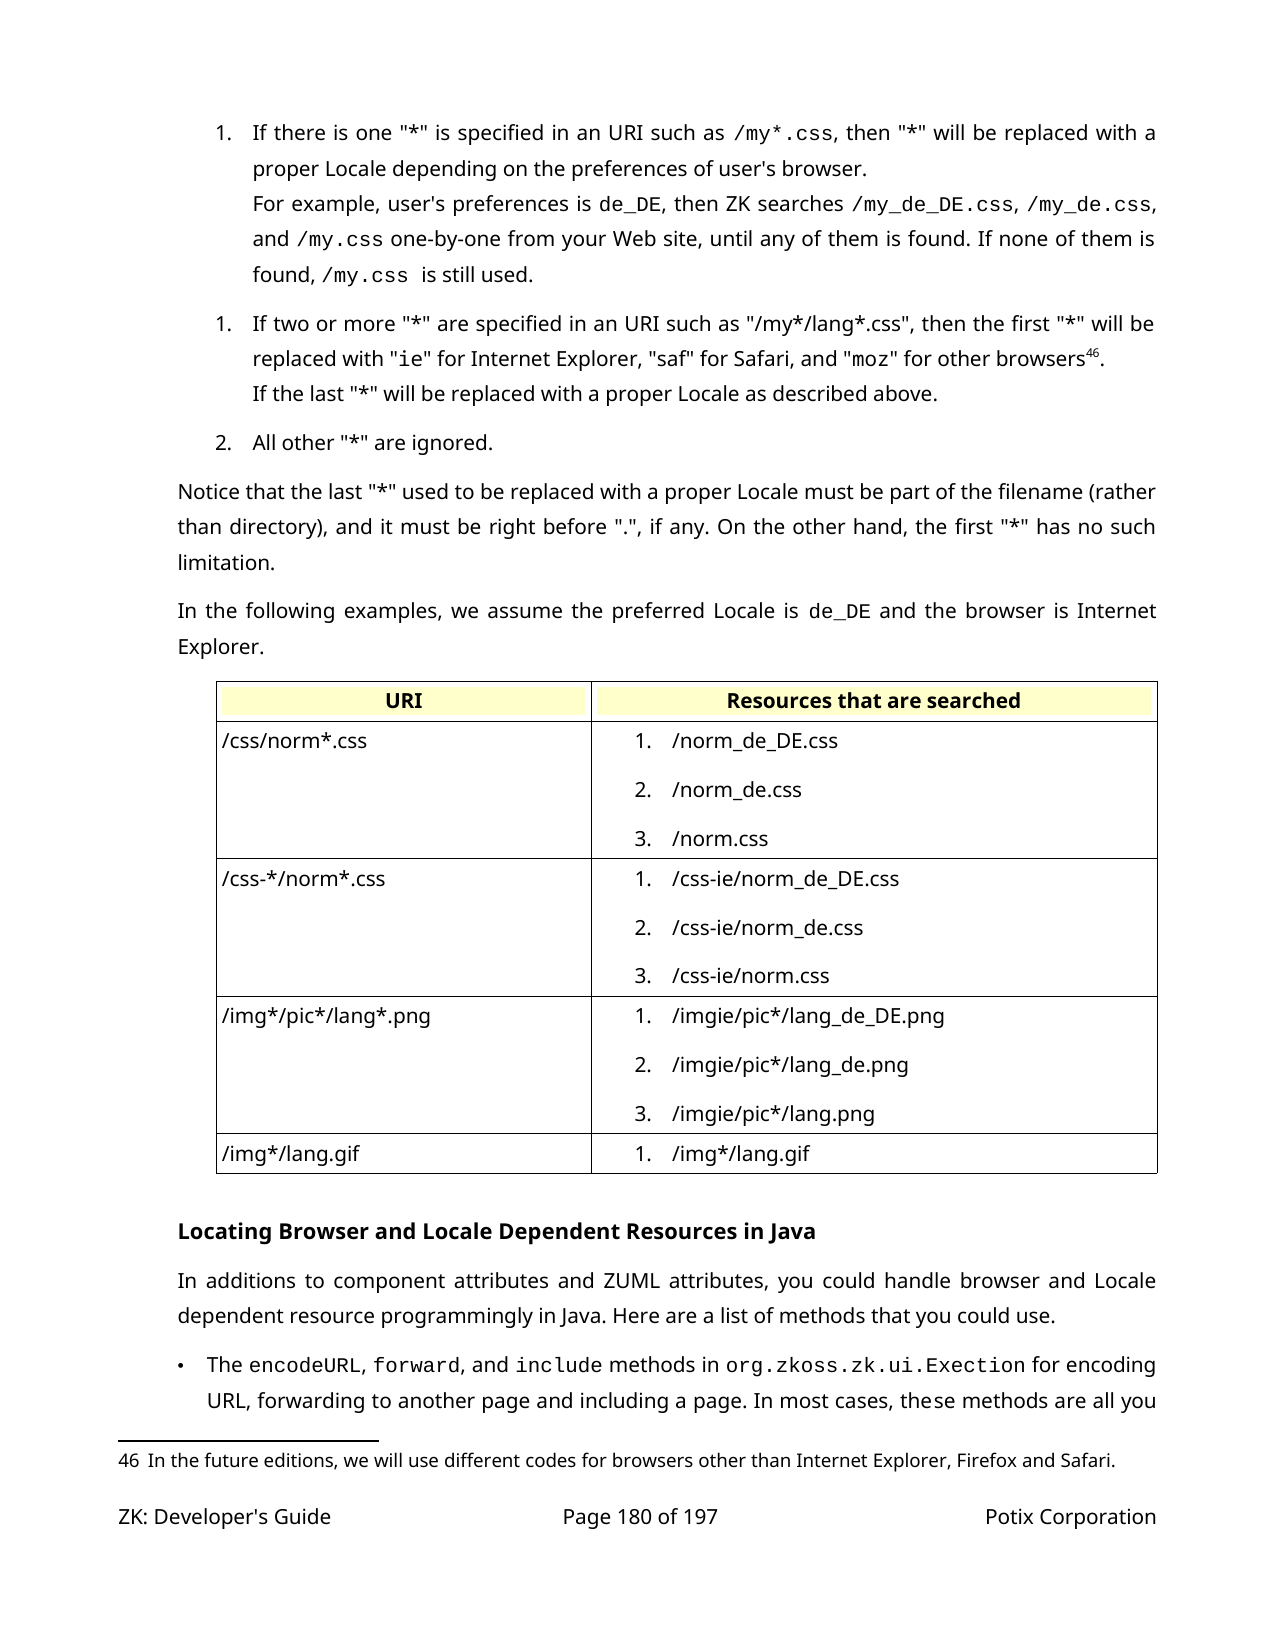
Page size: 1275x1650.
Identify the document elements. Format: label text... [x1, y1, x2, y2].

table_cell /imgie/pic*/lang_de_DE.png /imgie/pic*/lang_de.png /imgie/pic*/lang.png [592, 997, 1157, 1133]
table_cell /css-ie/norm_de_DE.css /css-ie/norm_de.css /css-ie/norm.css [592, 859, 1157, 996]
table_cell /norm_de_DE.css /norm_de.css /norm.css [592, 722, 1157, 858]
table_cell /img*/lang.gif [592, 1134, 1157, 1173]
table_header Resources that are searched [592, 682, 1157, 721]
list The encodeURL, forward, and include methods in org.zkoss.zk.ui.Exection for encoding URL, forwarding to another page and including a page. In most cases, these methods are all you [177, 1350, 1157, 1414]
table_cell /css/norm*.css [217, 722, 591, 858]
list If there is one "*" is specified in an URI such as /my*.css, then "*" will be replaced with a proper Locale depending on the preferences of user's browser. For example, user's preferences is de_DE, then ZK searches /my_de_DE.css, /my_de.css, and /my.css one-by-one from your Web site, until any of them is found. If none of them is found, /my.css is still used. [215, 118, 1157, 288]
table_cell /img*/lang.gif [217, 1134, 591, 1173]
subtitle Locating Browser and Locale Dependent Resources in Java [177, 1216, 1157, 1246]
list In the future editions, we will use different codes for browsers other than Internet Explorer, Firefox and Safari. [118, 1447, 1157, 1473]
table_cell /img*/pic*/lang*.png [217, 997, 591, 1133]
list If two or more "*" are specified in an URI such as "/my*/lang*.css", then the first "*" will be replaced with "ie" for Internet Explorer, "saf" for Safari, and "moz" for other browsers. If the last "*" will be replaced with a proper Locale as described above. [215, 309, 1157, 408]
text In additions to component attributes and ZUML attributes, you could handle browser and Locale dependent resource programmingly in Java. Here are a list of methods that you could use. [177, 1266, 1157, 1329]
text Notice that the last "*" used to be replaced with a proper Locale must be part of the filename (rather than directory), and it must be right before ".", if any. On the other hand, the first "*" has no such limitation. [177, 477, 1157, 576]
text In the following examples, we assume the preferred Locale is de_DE and the browser is Internet Explorer. [177, 596, 1157, 660]
table_header URI [217, 682, 591, 721]
list All other "*" are ignored. [215, 428, 1157, 457]
table_cell /css-*/norm*.css [217, 859, 591, 996]
